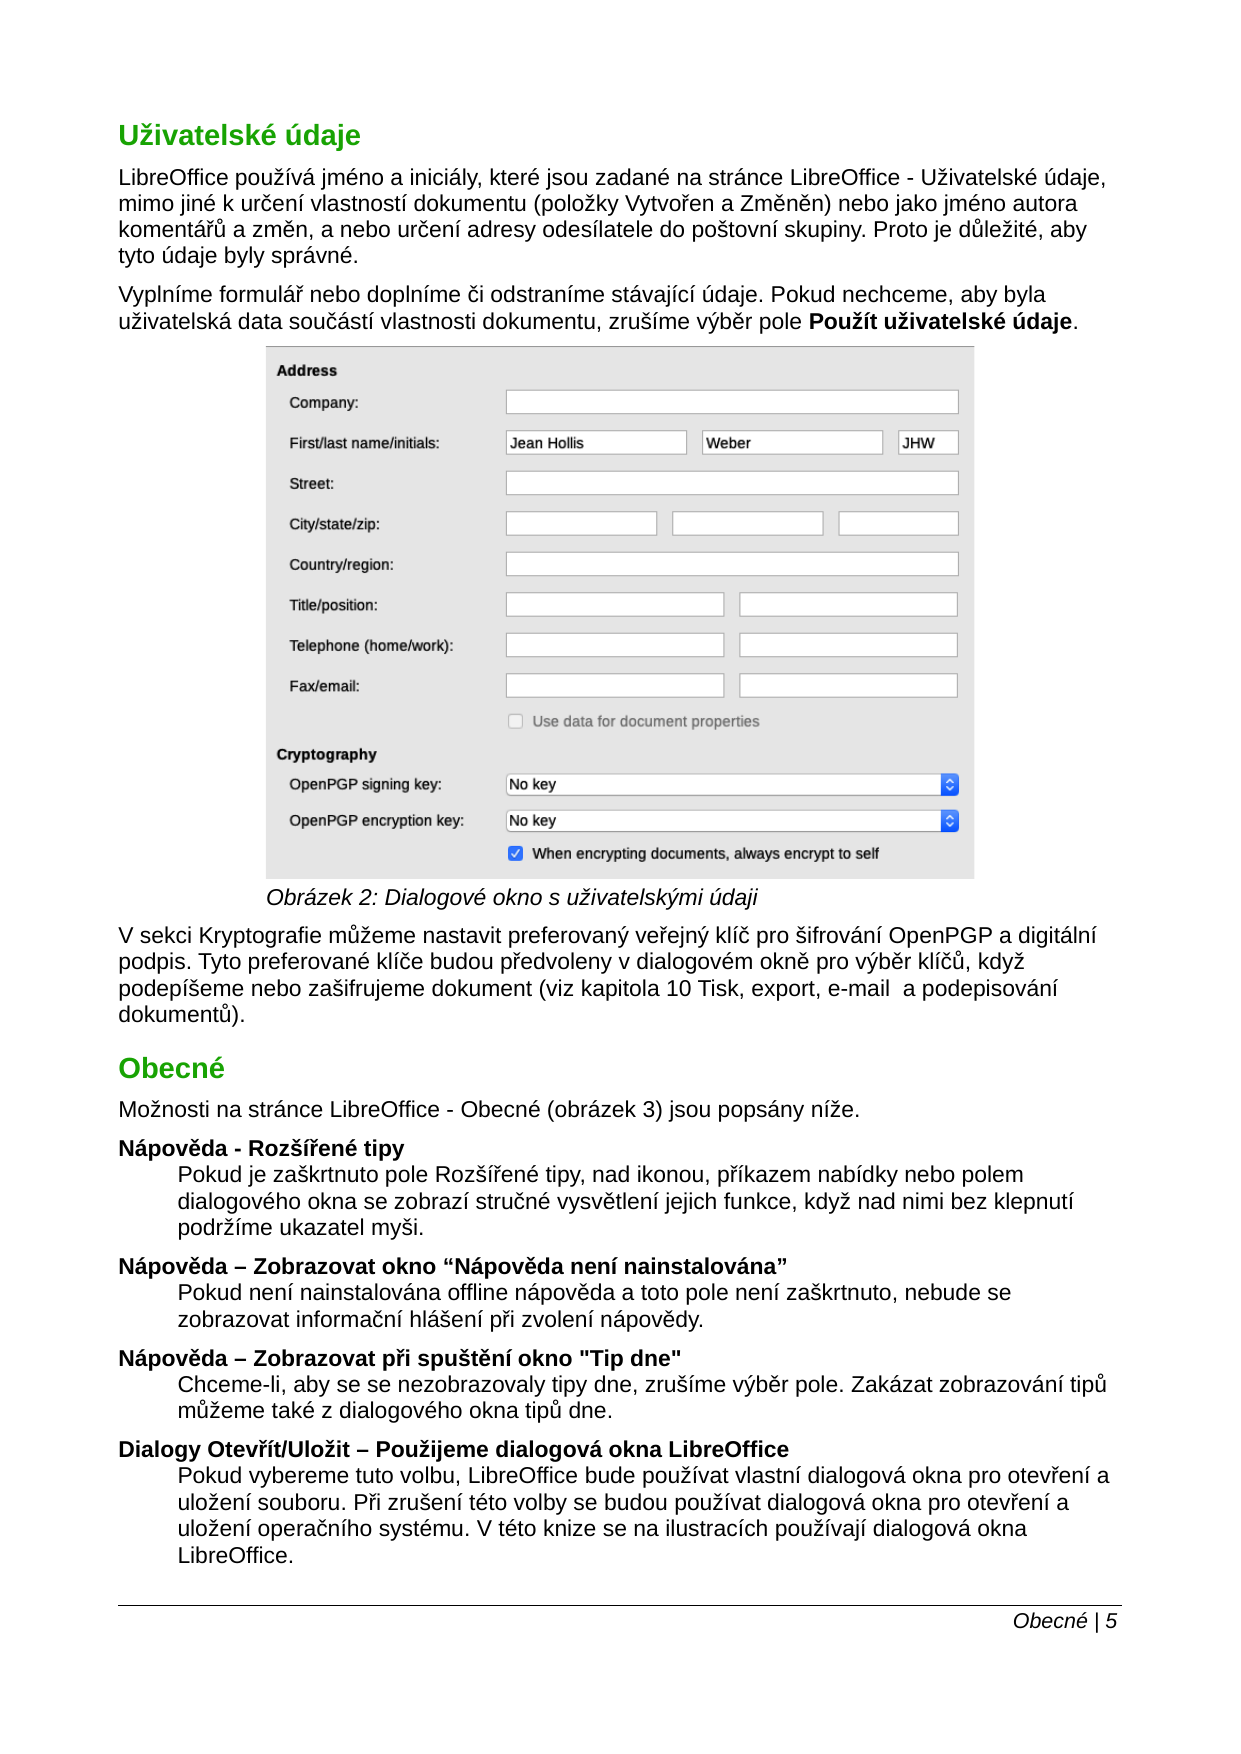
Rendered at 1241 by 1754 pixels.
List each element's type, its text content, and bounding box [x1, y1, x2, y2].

picture [265, 346, 975, 879]
text Vyplníme formulář nebo doplníme či odstraníme stávající údaje. Pokud nechceme, aby byla uživatelská data součástí vlastnosti dokumentu, zrušíme výběr pole Použít uživatelské údaje. [118, 281, 1122, 334]
subtitle Uživatelské údaje [118, 118, 1122, 152]
text Možnosti na stránce LibreOffice - Obecné (obrázek 3) jsou popsány níže. [118, 1096, 1122, 1123]
text Nápověda – Zobrazovat při spuštění okno "Tip dne" [118, 1344, 1122, 1371]
text Dialogy Otevřít/Uložit – Použijeme dialogová okna LibreOffice [118, 1436, 1122, 1462]
text Chceme-li, aby se se nezobrazovaly tipy dne, zrušíme výběr pole. Zakázat zobrazování tipů můžeme také z dialogového okna tipů dne. [177, 1371, 1122, 1424]
text LibreOffice používá jméno a iniciály, které jsou zadané na stránce LibreOffice - Uživatelské údaje, mimo jiné k určení vlastností dokumentu (položky Vytvořen a Změněn) nebo jako jméno autora komentářů a změn, a nebo určení adresy odesílatele do poštovní skupiny. Proto je důležité, aby tyto údaje byly správné. [118, 163, 1122, 269]
text Pokud není nainstalována offline nápověda a toto pole není zaškrtnuto, nebude se zobrazovat informační hlášení při zvolení nápovědy. [177, 1279, 1122, 1332]
text Obrázek 2: Dialogové okno s uživatelskými údaji [266, 879, 974, 910]
text Pokud vybereme tuto volbu, LibreOffice bude používat vlastní dialogová okna pro otevření a uložení souboru. Při zrušení této volby se budou používat dialogová okna pro otevření a uložení operačního systému. V této knize se na ilustracích používají dialogová okna LibreOffice. [177, 1462, 1122, 1568]
text Nápověda – Zobrazovat okno “Nápověda není nainstalována” [118, 1253, 1122, 1279]
text Nápověda - Rozšířené tipy [118, 1135, 1122, 1161]
text V sekci Kryptografie můžeme nastavit preferovaný veřejný klíč pro šifrování OpenPGP a digitální podpis. Tyto preferované klíče budou předvoleny v dialogovém okně pro výběr klíčů, když podepíšeme nebo zašifrujeme dokument (viz kapitola 10 Tisk, export, e-mail a podepisování dokumentů). [118, 922, 1122, 1027]
subtitle Obecné [118, 1051, 1122, 1084]
text Pokud je zaškrtnuto pole Rozšířené tipy, nad ikonou, příkazem nabídky nebo polem dialogového okna se zobrazí stručné vysvětlení jejich funkce, když nad nimi bez klepnutí podržíme ukazatel myši. [177, 1161, 1122, 1241]
